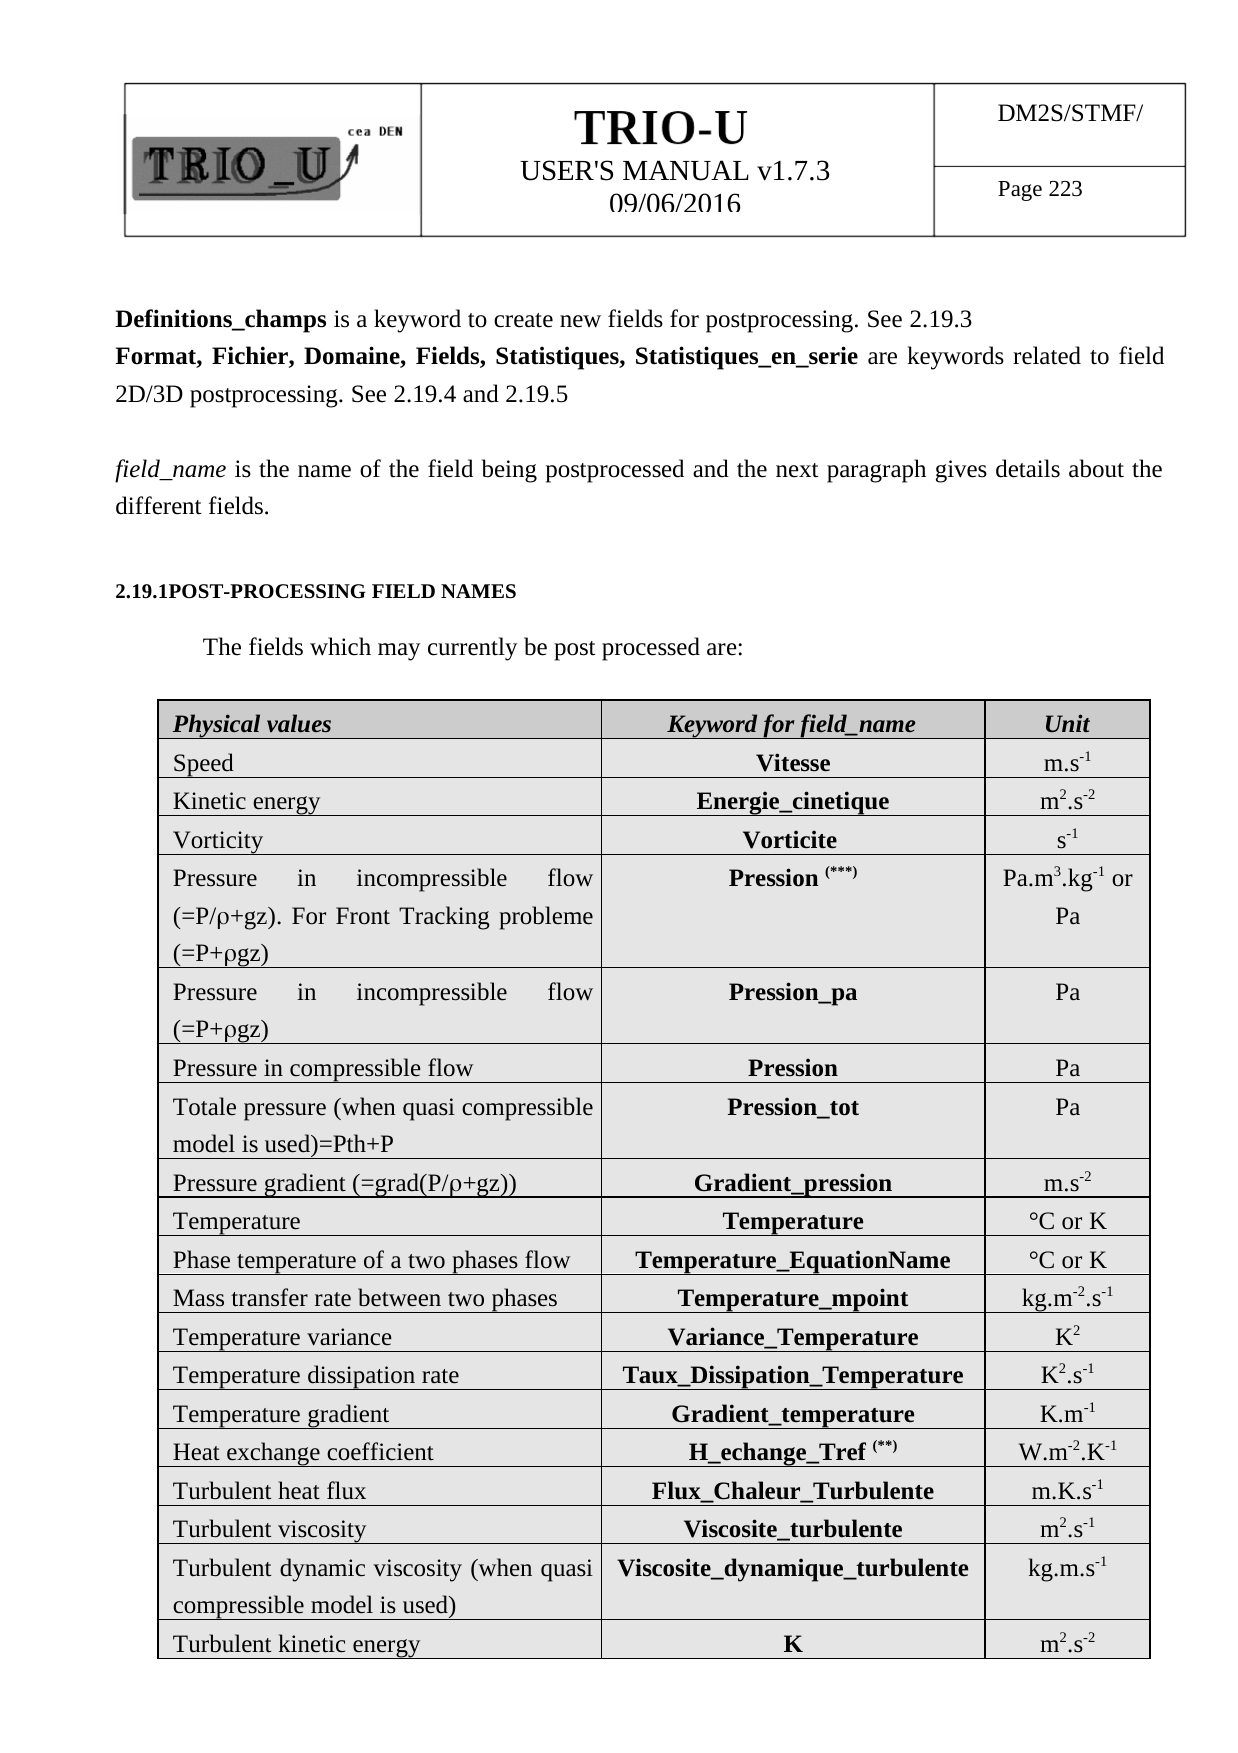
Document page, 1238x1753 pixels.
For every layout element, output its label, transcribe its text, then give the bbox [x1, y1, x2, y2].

table_cell Viscosite_dynamique_turbulente [602, 1544, 984, 1619]
table_cell Mass transfer rate between two phases [159, 1275, 601, 1312]
text The fields which may currently be post processed are: [203, 623, 1165, 661]
table_cell Totale pressure (when quasi compressible model is used)=Pth+P [159, 1083, 601, 1158]
table_cell Temperature dissipation rate [159, 1352, 601, 1389]
table_cell Temperature_mpoint [602, 1275, 984, 1312]
table_header Physical values [159, 701, 601, 738]
table_cell K2.s-1 [986, 1352, 1149, 1389]
table_cell Pression_pa [602, 968, 984, 1043]
table_cell Pressure gradient (=grad(P/+gz)) [159, 1159, 601, 1196]
table_cell Turbulent viscosity [159, 1506, 601, 1543]
table_cell m2.s-1 [986, 1506, 1149, 1543]
subtitle POST-PROCESSING FIELD NAMES [115, 579, 1164, 603]
table_cell K2 [986, 1313, 1149, 1351]
table_cell Kinetic energy [159, 778, 601, 815]
table_cell Pressure in incompressible flow (=P/+gz). For Front Tracking probleme (=P+gz) [159, 855, 601, 967]
table_cell Temperature_EquationName [602, 1236, 984, 1273]
table_cell K.m-1 [986, 1390, 1149, 1428]
table_cell Taux_Dissipation_Temperature [602, 1352, 984, 1389]
table_cell Pression (***) [602, 855, 984, 967]
table_cell Temperature gradient [159, 1390, 601, 1428]
table_cell Flux_Chaleur_Turbulente [602, 1467, 984, 1505]
table_cell Temperature [159, 1198, 601, 1235]
table_cell kg.m-2.s-1 [986, 1275, 1149, 1312]
table_cell Variance_Temperature [602, 1313, 984, 1351]
table_cell Pa [986, 968, 1149, 1043]
table_cell W.m-2.K-1 [986, 1429, 1149, 1466]
table_header Keyword for field_name [602, 701, 984, 738]
text field_name is the name of the field being postprocessed and the next paragraph gives details about the different fields. [115, 445, 1165, 520]
table_cell Turbulent heat flux [159, 1467, 601, 1505]
table_cell Vitesse [602, 739, 984, 777]
table_cell kg.m.s-1 [986, 1544, 1149, 1619]
table_cell m2.s-2 [986, 778, 1149, 815]
text Format, Fichier, Domaine, Fields, Statistiques, Statistiques_en_serie are keywords related to field 2D/3D postprocessing. See 2.19.4 and 2.19.5 [115, 333, 1165, 408]
table_cell Pa [986, 1083, 1149, 1158]
table_cell °C or K [986, 1236, 1149, 1273]
table_cell Vorticite [602, 816, 984, 854]
table_cell Turbulent kinetic energy [159, 1620, 601, 1658]
table_cell Temperature variance [159, 1313, 601, 1351]
table_cell s-1 [986, 816, 1149, 854]
table_cell m2.s-2 [986, 1620, 1149, 1658]
table_cell m.s-2 [986, 1159, 1149, 1196]
table_cell H_echange_Tref (**) [602, 1429, 984, 1466]
table_cell Energie_cinetique [602, 778, 984, 815]
table_cell Pression [602, 1044, 984, 1082]
table_cell Speed [159, 739, 601, 777]
table_cell Pressure in compressible flow [159, 1044, 601, 1082]
table_cell Turbulent dynamic viscosity (when quasi compressible model is used) [159, 1544, 601, 1619]
table_cell Gradient_pression [602, 1159, 984, 1196]
table_cell Pression_tot [602, 1083, 984, 1158]
table_cell Pa.m3.kg-1 or Pa [986, 855, 1149, 967]
table_cell Viscosite_turbulente [602, 1506, 984, 1543]
table_cell Pressure in incompressible flow (=P+gz) [159, 968, 601, 1043]
table_cell Vorticity [159, 816, 601, 854]
table_cell Pa [986, 1044, 1149, 1082]
table_cell m.s-1 [986, 739, 1149, 777]
table_cell m.K.s-1 [986, 1467, 1149, 1505]
table_cell Gradient_temperature [602, 1390, 984, 1428]
table_cell Temperature [602, 1198, 984, 1235]
table_header Unit [986, 701, 1149, 738]
table_cell Heat exchange coefficient [159, 1429, 601, 1466]
table_cell °C or K [986, 1198, 1149, 1235]
table_cell K [602, 1620, 984, 1658]
table_cell Phase temperature of a two phases flow [159, 1236, 601, 1273]
text Definitions_champs is a keyword to create new fields for postprocessing. See 2.19.3 [115, 295, 1165, 333]
